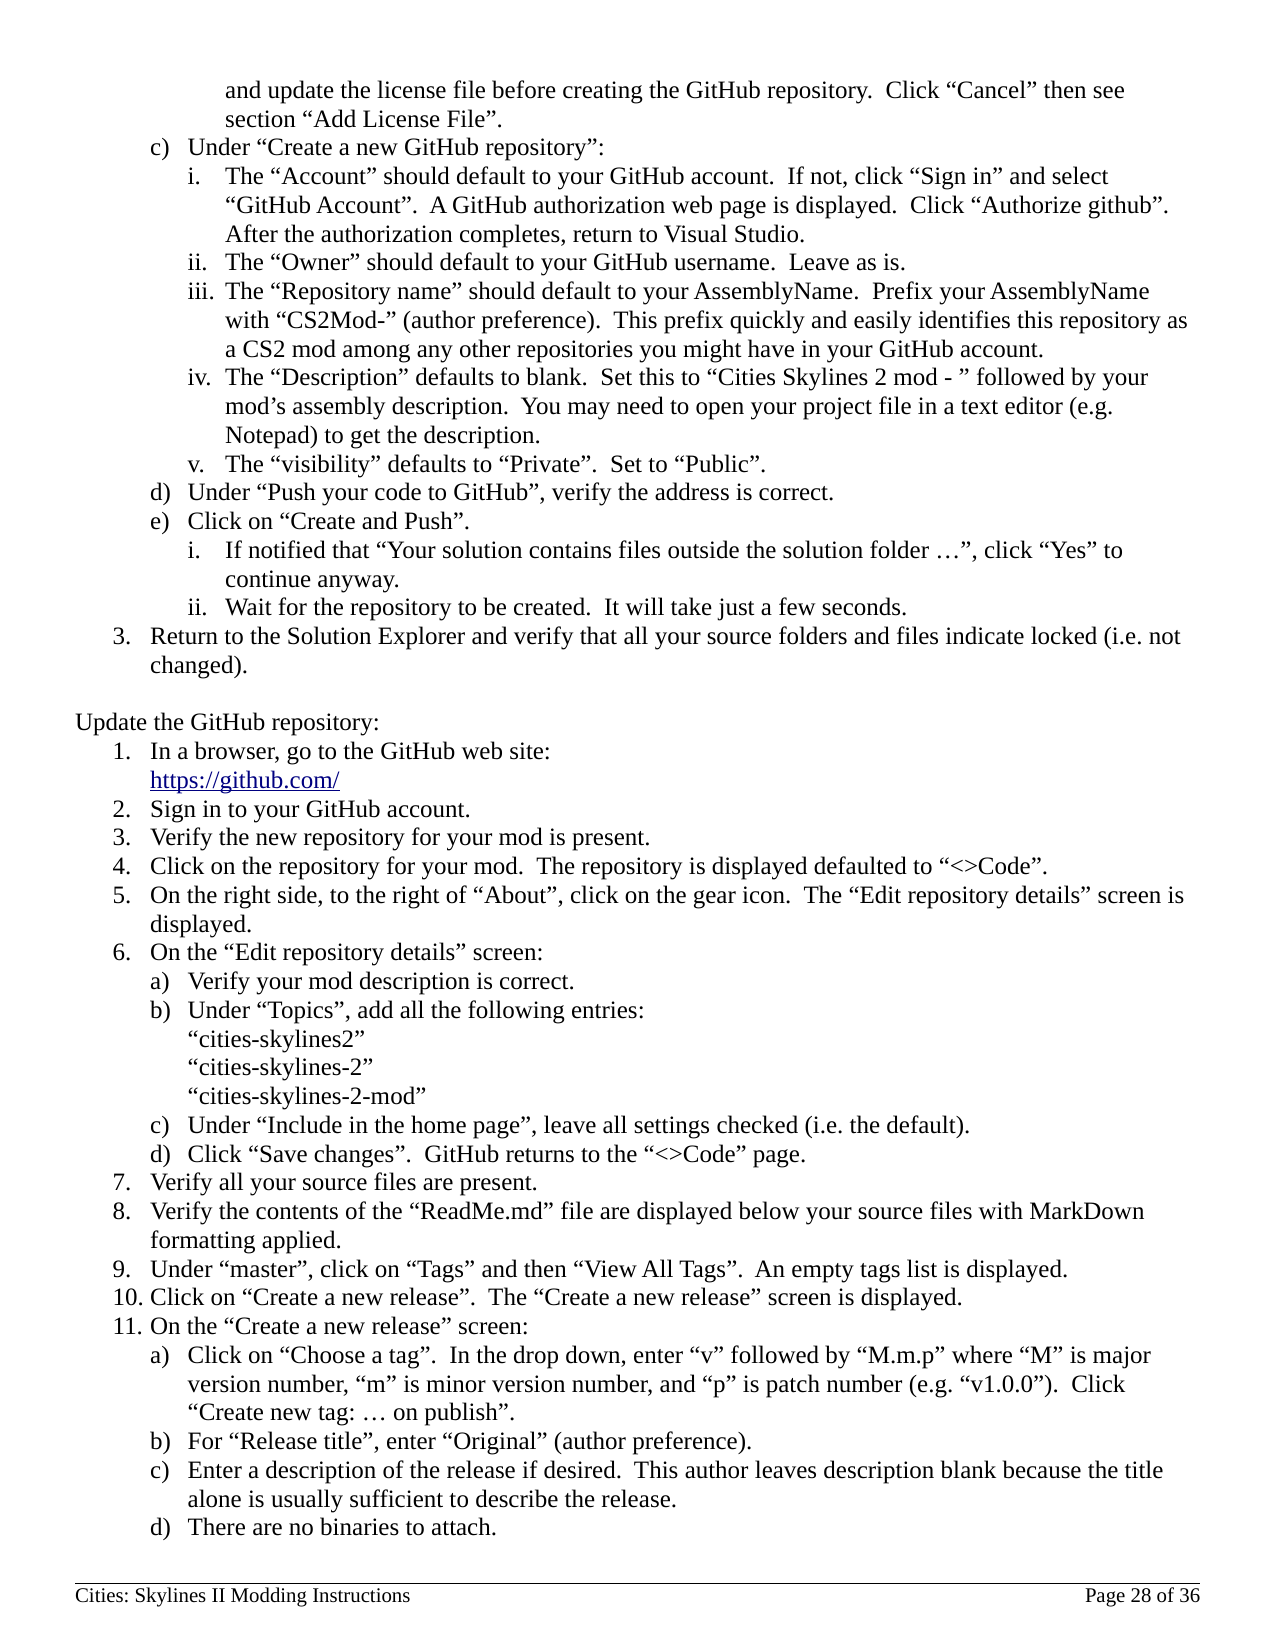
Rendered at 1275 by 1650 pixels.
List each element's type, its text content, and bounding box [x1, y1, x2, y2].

list Return to the Solution Explorer and verify that all your source folders and files indicate locked (i.e. not changed). [112, 621, 1200, 679]
list The “Description” defaults to blank. Set this to “Cities Skylines 2 mod - ” followed by your mod’s assembly description. You may need to open your project file in a text editor (e.g. Notepad) to get the description. [187, 362, 1200, 449]
list If notified that “Your solution contains files outside the solution folder …”, click “Yes” to continue anyway. [187, 535, 1200, 592]
list Verify the new repository for your mod is present. [112, 822, 1200, 851]
list Wait for the repository to be created. It will take just a few seconds. [187, 592, 1200, 621]
list The “visibility” defaults to “Private”. Set to “Public”. [187, 449, 1200, 477]
list Click on “Choose a tag”. In the drop down, enter “v” followed by “M.m.p” where “M” is major version number, “m” is minor version number, and “p” is patch number (e.g. “v1.0.0”). Click “Create new tag: … on publish”. [150, 1340, 1200, 1426]
list Click on “Create a new release”. The “Create a new release” screen is displayed. [112, 1282, 1200, 1311]
list Click on “Create and Push”. [150, 506, 1200, 535]
list Under “Create a new GitHub repository”: [150, 132, 1200, 161]
list The “Repository name” should default to your AssemblyName. Prefix your AssemblyName with “CS2Mod-” (author preference). This prefix quickly and easily identifies this repository as a CS2 mod among any other repositories you might have in your GitHub account. [187, 276, 1200, 362]
list There are no binaries to attach. [150, 1512, 1200, 1541]
list Under “Include in the home page”, leave all settings checked (i.e. the default). [150, 1110, 1200, 1139]
list Verify your mod description is correct. [150, 966, 1200, 995]
list Verify all your source files are present. [112, 1167, 1200, 1196]
list Click “Save changes”. GitHub returns to the “<>Code” page. [150, 1139, 1200, 1167]
list For “Release title”, enter “Original” (author preference). [150, 1426, 1200, 1455]
list Under “Push your code to GitHub”, verify the address is correct. [150, 477, 1200, 506]
list The “Account” should default to your GitHub account. If not, click “Sign in” and select “GitHub Account”. A GitHub authorization web page is displayed. Click “Authorize github”. After the authorization completes, return to Visual Studio. [187, 161, 1200, 247]
list Under “master”, click on “Tags” and then “View All Tags”. An empty tags list is displayed. [112, 1254, 1200, 1282]
list On the “Create a new release” screen: [112, 1311, 1200, 1340]
list On the right side, to the right of “About”, click on the gear icon. The “Edit repository details” screen is displayed. [112, 880, 1200, 937]
list Click on the repository for your mod. The repository is displayed defaulted to “<>Code”. [112, 851, 1200, 880]
list Under “Topics”, add all the following entries: “cities-skylines2” “cities-skylines-2” “cities-skylines-2-mod” [150, 995, 1200, 1110]
list Verify the contents of the “ReadMe.md” file are displayed below your source files with MarkDown formatting applied. [112, 1196, 1200, 1254]
list Sign in to your GitHub account. [112, 794, 1200, 822]
list and update the license file before creating the GitHub repository. Click “Cancel” then see section “Add License File”. [187, 75, 1200, 132]
list The “Owner” should default to your GitHub username. Leave as is. [187, 247, 1200, 276]
list Enter a description of the release if desired. This author leaves description blank because the title alone is usually sufficient to describe the release. [150, 1455, 1200, 1512]
text Update the GitHub repository: [75, 707, 1200, 736]
list On the “Edit repository details” screen: [112, 937, 1200, 966]
list In a browser, go to the GitHub web site: https://github.com/ [112, 736, 1200, 794]
